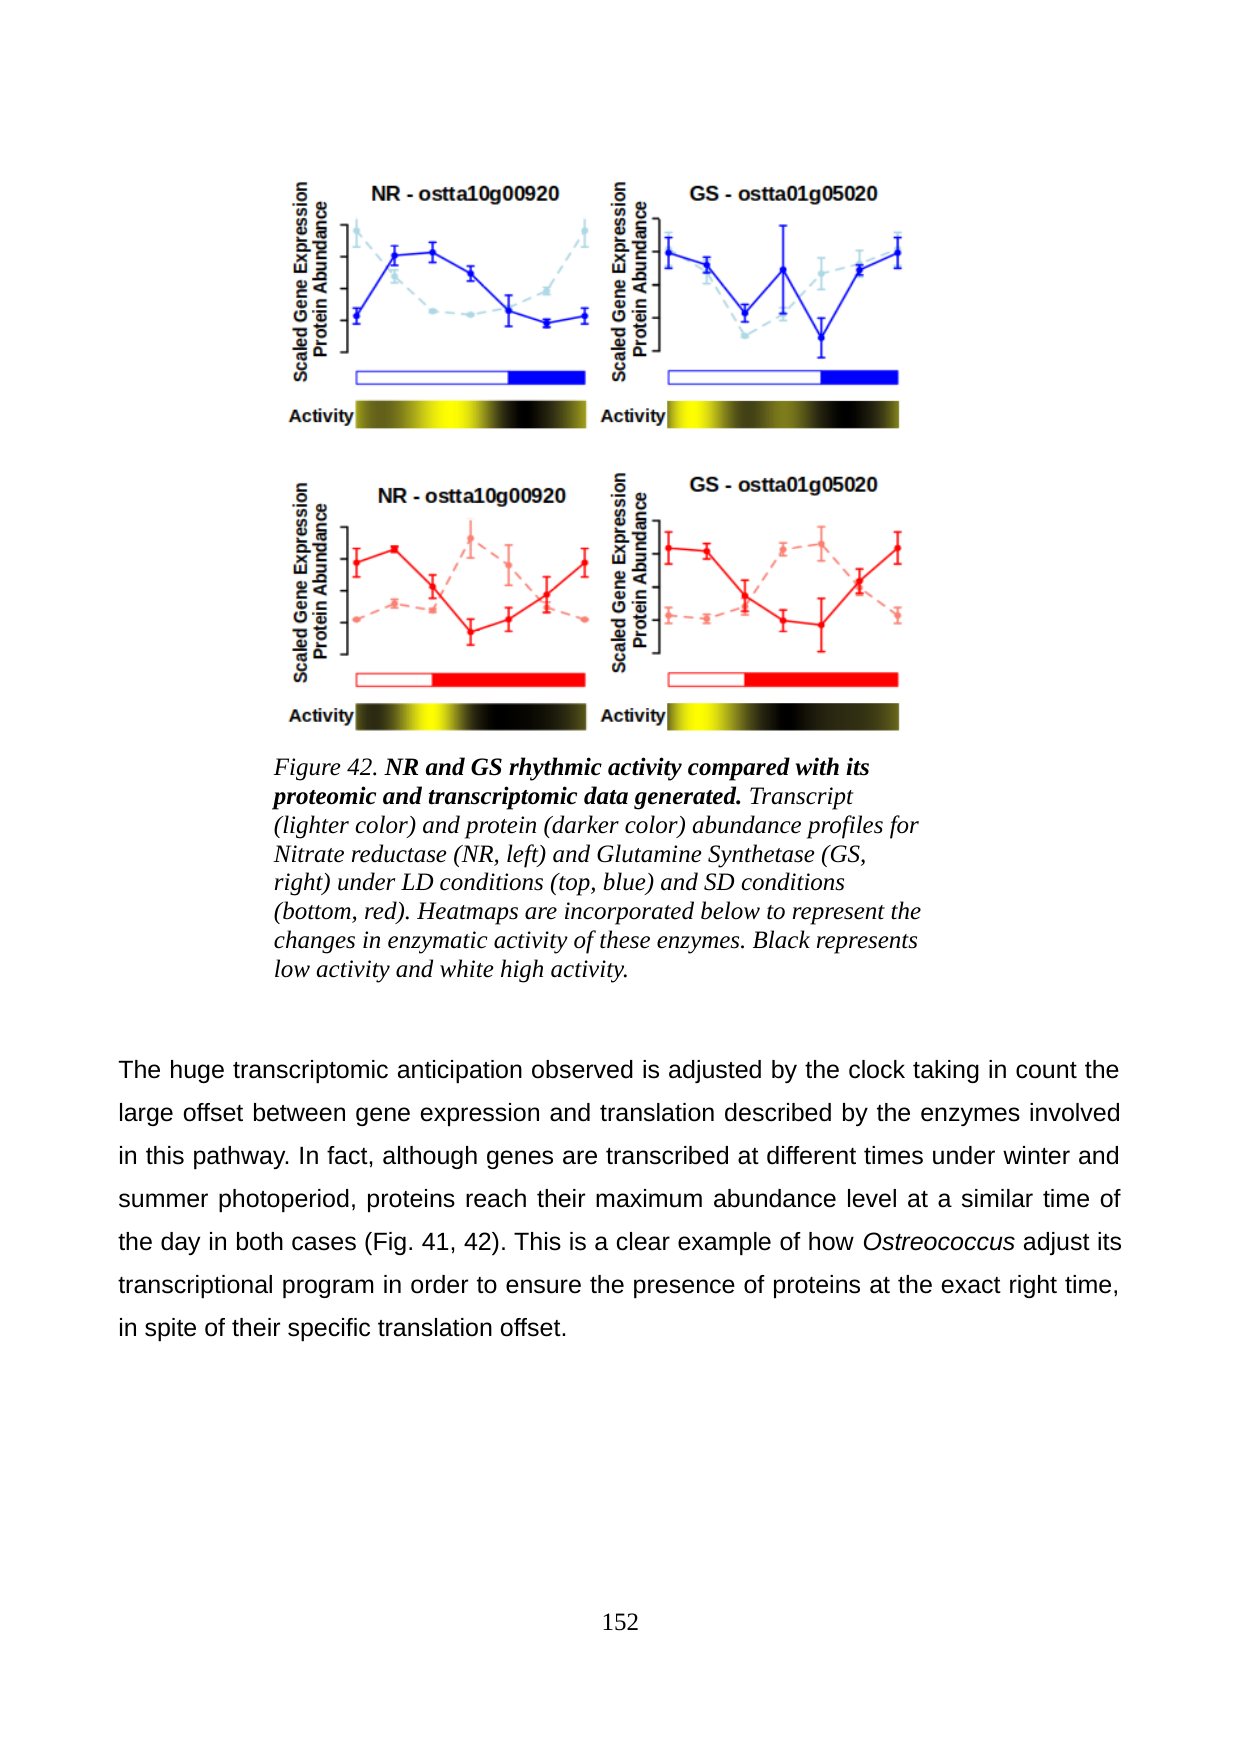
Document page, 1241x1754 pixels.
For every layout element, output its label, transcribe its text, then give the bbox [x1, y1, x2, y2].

text The huge transcriptomic anticipation observed is adjusted by the clock taking in count the large offset between gene expression and translation described by the enzymes involved in this pathway. In fact, although genes are transcribed at different times under winter and summer photoperiod, proteins reach their maximum abundance level at a similar time of the day in both cases (Fig. 41, 42). This is a clear example of how Ostreococcus adjust its transcriptional program in order to ensure the presence of proteins at the exact right time, in spite of their specific translation offset. [118, 1054, 1122, 1342]
text Figure 42. NR and GS rhythmic activity compared with its proteomic and transcriptomic data generated. Transcript (lighter color) and protein (darker color) abundance profiles for Nitrate reductase (NR, left) and Glutamine Synthetase (GS, right) under LD conditions (top, blue) and SD conditions (bottom, red). Heatmaps are incorporated below to represent the changes in enzymatic activity of these enzymes. Black represents low activity and white high activity. [274, 753, 927, 982]
picture [273, 172, 928, 753]
